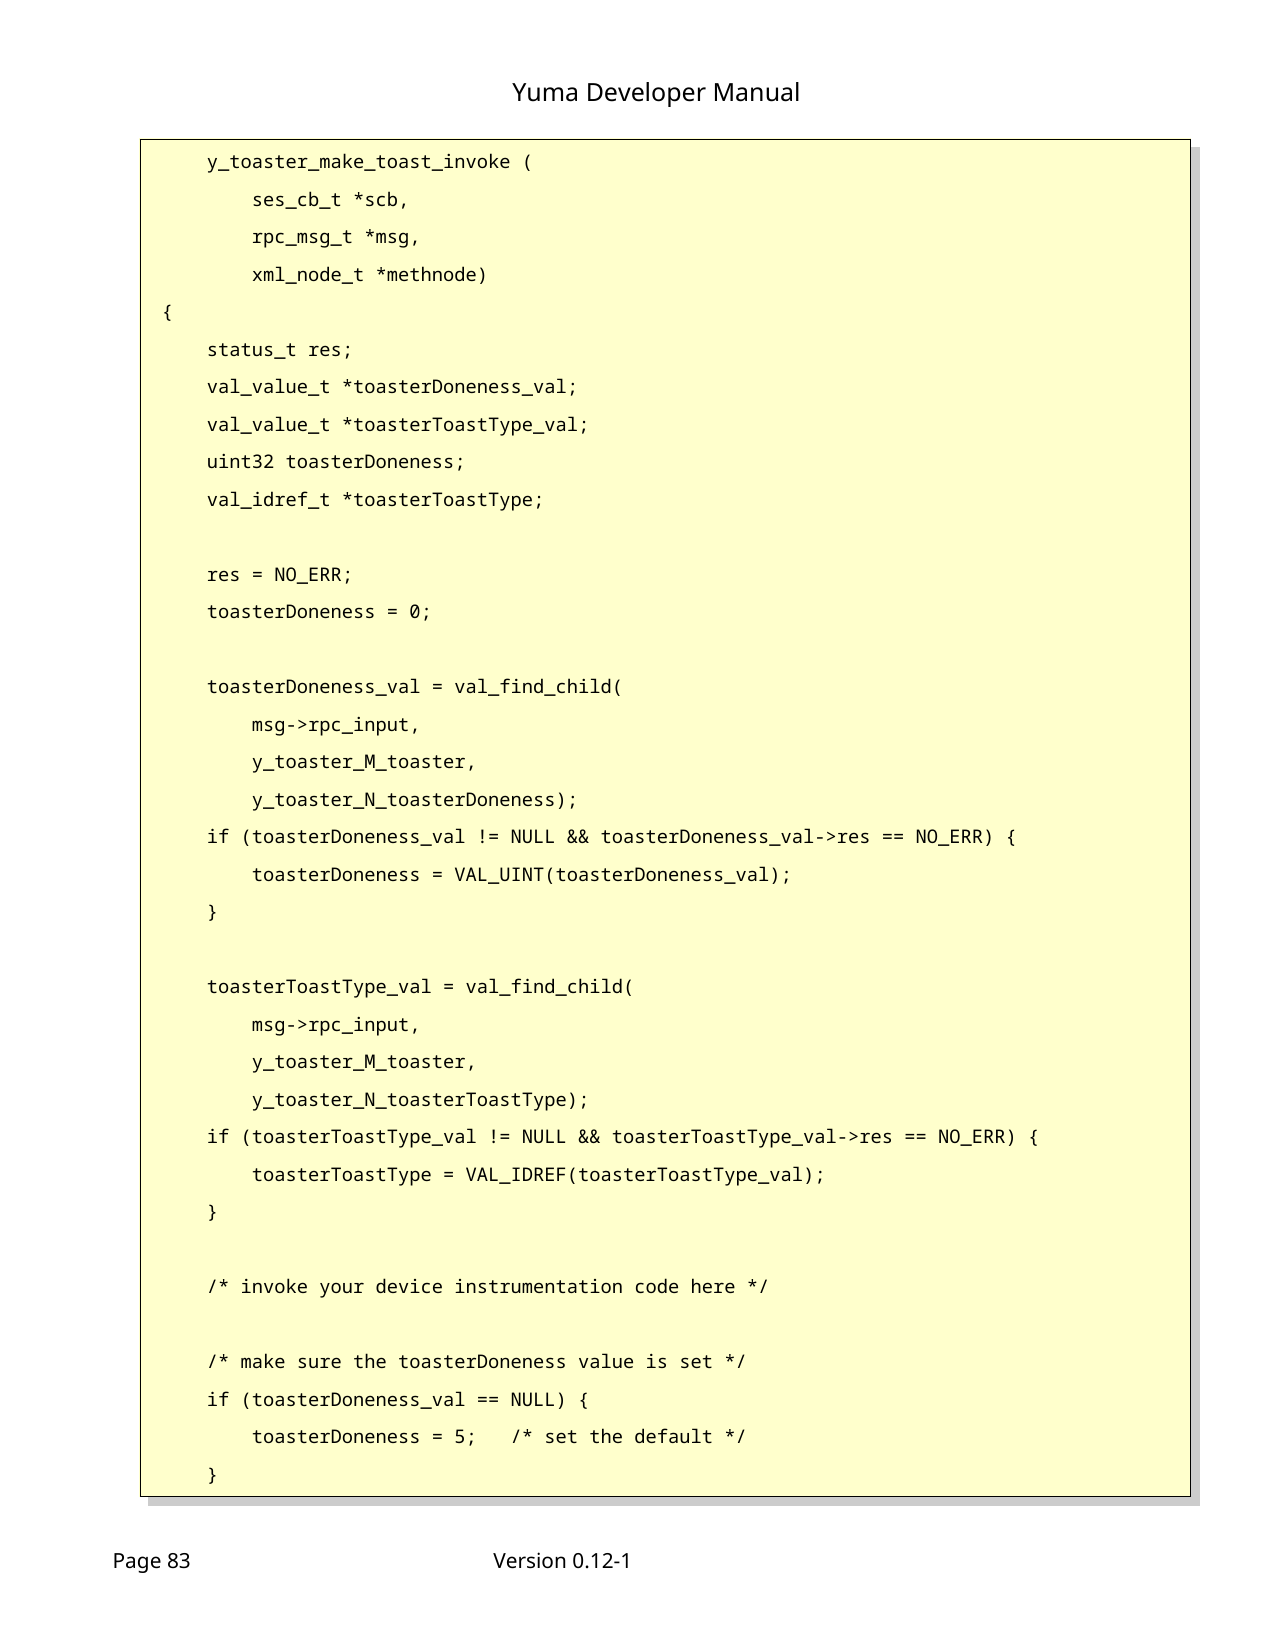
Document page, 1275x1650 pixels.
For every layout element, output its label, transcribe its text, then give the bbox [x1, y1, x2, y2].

text toasterToastType = VAL_IDREF(toasterToastType_val); [141, 1151, 1190, 1187]
text if (toasterDoneness_val != NULL && toasterDoneness_val->res == NO_ERR) { [141, 813, 1190, 849]
text rpc_msg_t *msg, [141, 213, 1190, 249]
text toasterDoneness_val = val_find_child( [141, 663, 1190, 699]
text y_toaster_N_toasterToastType); [141, 1076, 1190, 1112]
text y_toaster_N_toasterDoneness); [141, 776, 1190, 812]
text toasterToastType_val = val_find_child( [141, 963, 1190, 999]
text y_toaster_M_toaster, [141, 738, 1190, 774]
text val_idref_t *toasterToastType; [141, 476, 1190, 512]
text status_t res; [141, 326, 1190, 362]
text uint32 toasterDoneness; [141, 438, 1190, 474]
text } [141, 888, 1190, 924]
text res = NO_ERR; [141, 551, 1190, 587]
text { [141, 288, 1190, 324]
text /* make sure the toasterDoneness value is set */ [141, 1338, 1190, 1374]
text y_toaster_make_toast_invoke ( [141, 140, 1190, 174]
text toasterDoneness = 5; /* set the default */ [141, 1413, 1190, 1449]
text toasterDoneness = 0; [141, 588, 1190, 624]
text y_toaster_M_toaster, [141, 1038, 1190, 1074]
text } [141, 1451, 1190, 1496]
text val_value_t *toasterDoneness_val; [141, 363, 1190, 399]
text xml_node_t *methnode) [141, 251, 1190, 287]
text /* invoke your device instrumentation code here */ [141, 1263, 1190, 1299]
text if (toasterDoneness_val == NULL) { [141, 1376, 1190, 1412]
text if (toasterToastType_val != NULL && toasterToastType_val->res == NO_ERR) { [141, 1113, 1190, 1149]
text val_value_t *toasterToastType_val; [141, 401, 1190, 437]
text ses_cb_t *scb, [141, 176, 1190, 212]
text msg->rpc_input, [141, 701, 1190, 737]
text } [141, 1188, 1190, 1224]
text toasterDoneness = VAL_UINT(toasterDoneness_val); [141, 851, 1190, 887]
text msg->rpc_input, [141, 1001, 1190, 1037]
